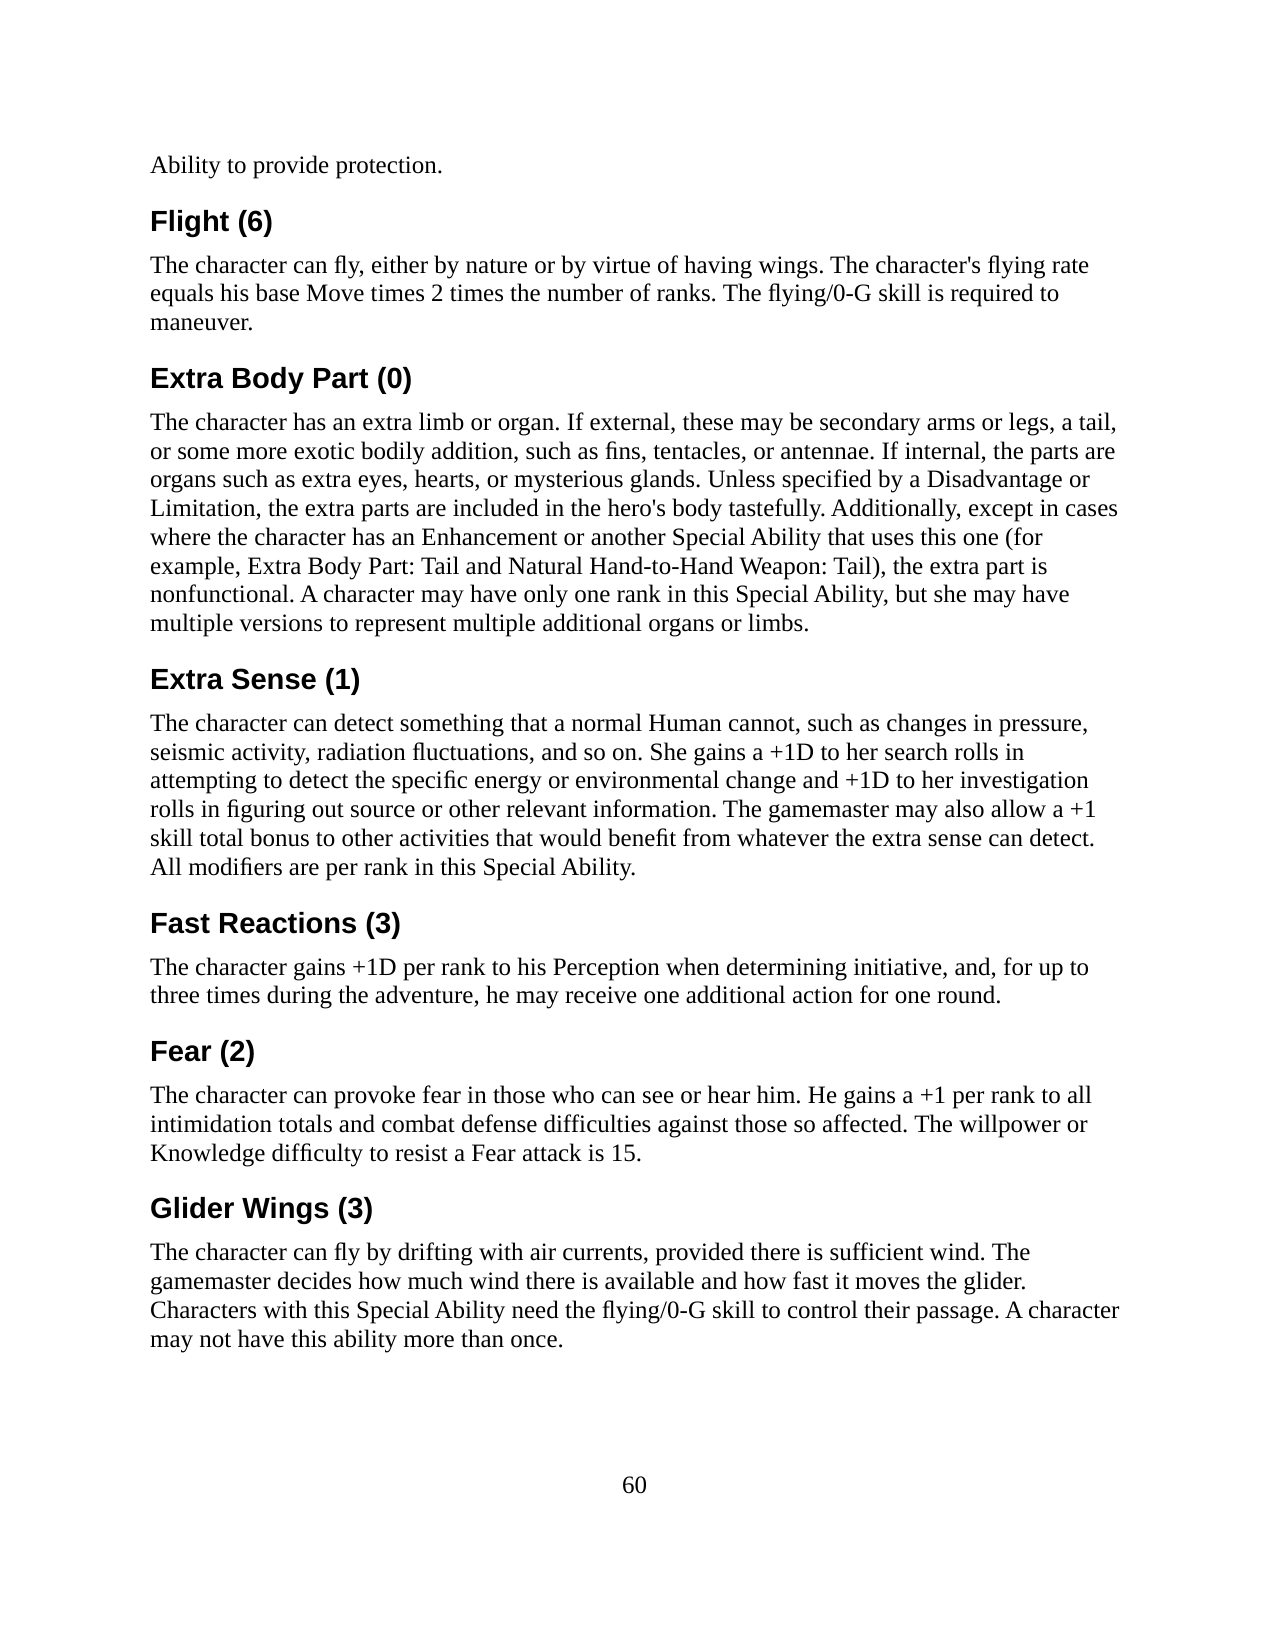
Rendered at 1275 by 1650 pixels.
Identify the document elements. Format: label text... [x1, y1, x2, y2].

text The character has an extra limb or organ. If external, these may be secondary arms or legs, a tail, or some more exotic bodily addition, such as ﬁns, tentacles, or antennae. If internal, the parts are organs such as extra eyes, hearts, or mysterious glands. Unless specified by a Disadvantage or Limitation, the extra parts are included in the hero's body tastefully. Additionally, except in cases where the character has an Enhancement or another Special Ability that uses this one (for example, Extra Body Part: Tail and Natural Hand-to-Hand Weapon: Tail), the extra part is nonfunctional. A character may have only one rank in this Special Ability, but she may have multiple versions to represent multiple additional organs or limbs. [150, 407, 1125, 637]
text The character gains +1D per rank to his Perception when determining initiative, and, for up to three times during the adventure, he may receive one additional action for one round. [150, 952, 1125, 1009]
text The character can ﬂy, either by nature or by virtue of having wings. The character's ﬂying rate equals his base Move times 2 times the number of ranks. The ﬂying/0-G skill is required to maneuver. [150, 250, 1125, 336]
text The character can provoke fear in those who can see or hear him. He gains a +1 per rank to all intimidation totals and combat defense difficulties against those so affected. The willpower or Knowledge difﬁculty to resist a Fear attack is 15. [150, 1080, 1125, 1166]
subtitle Extra Body Part (0) [150, 361, 1125, 394]
text The character can ﬂy by drifting with air currents, provided there is sufficient wind. The gamemaster decides how much wind there is available and how fast it moves the glider. Characters with this Special Ability need the ﬂying/0-G skill to control their passage. A character may not have this ability more than once. [150, 1237, 1125, 1352]
text Ability to provide protection. [150, 150, 1125, 179]
subtitle Extra Sense (1) [150, 662, 1125, 696]
text The character can detect something that a normal Human cannot, such as changes in pressure, seismic activity, radiation ﬂuctuations, and so on. She gains a +1D to her search rolls in attempting to detect the speciﬁc energy or environmental change and +1D to her investigation rolls in ﬁguring out source or other relevant information. The gamemaster may also allow a +1 skill total bonus to other activities that would beneﬁt from whatever the extra sense can detect. All modiﬁers are per rank in this Special Ability. [150, 708, 1125, 881]
subtitle Fear (2) [150, 1034, 1125, 1068]
subtitle Glider Wings (3) [150, 1191, 1125, 1225]
subtitle Flight (6) [150, 204, 1125, 237]
subtitle Fast Reactions (3) [150, 906, 1125, 939]
